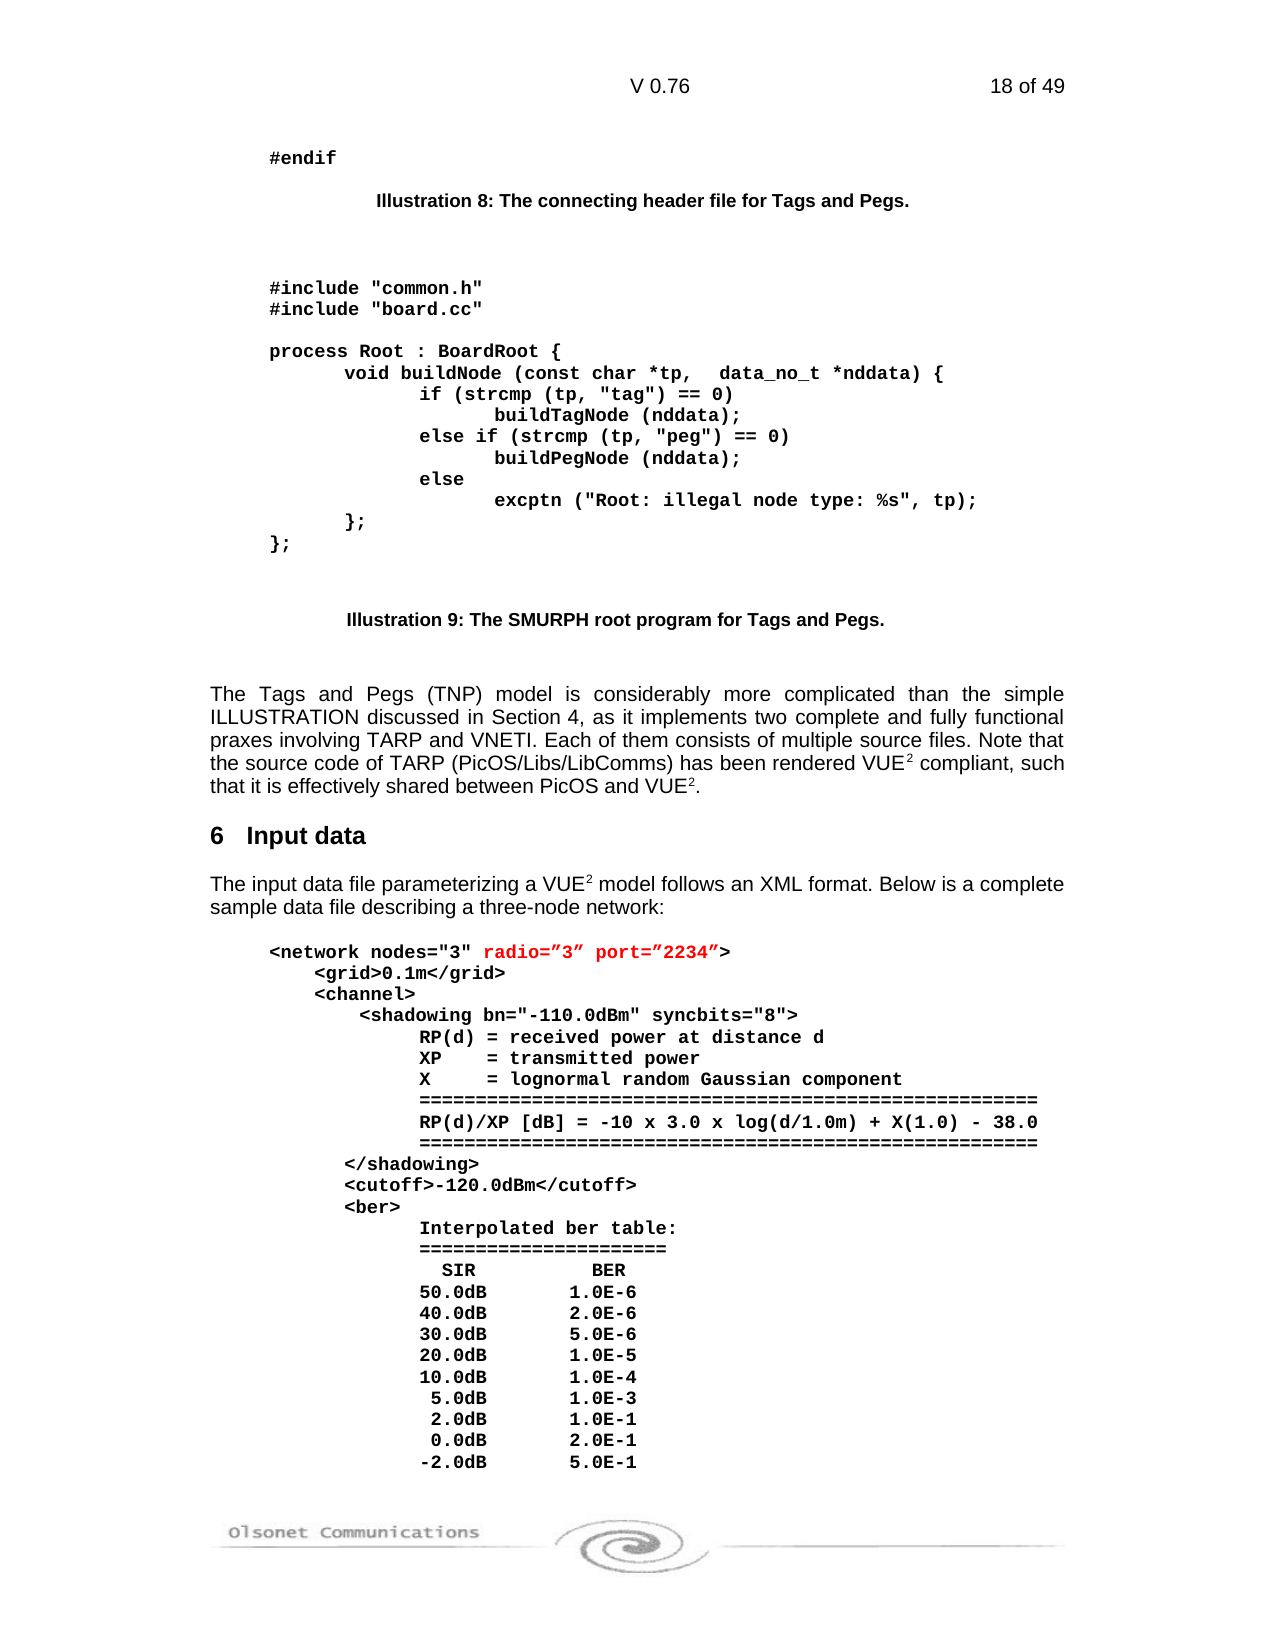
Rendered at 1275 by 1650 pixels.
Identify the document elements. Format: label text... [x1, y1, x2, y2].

text -2.0dB 5.0E-1 [269, 1452, 1065, 1474]
text if (strcmp (tp, "tag") == 0) [269, 385, 1065, 406]
text else [269, 470, 1065, 491]
text <ber> [269, 1197, 1065, 1219]
text [376, 211, 922, 239]
text 20.0dB 1.0E-5 [269, 1346, 1065, 1367]
text 0.0dB 2.0E-1 [269, 1431, 1065, 1452]
text void buildNode (const char *tp, data_no_t *nddata) { [269, 363, 1065, 385]
text process Root : BoardRoot { [269, 342, 1065, 363]
picture [210, 1504, 1065, 1596]
text The Tags and Pegs (TNP) model is considerably more complicated than the simple ILLUSTRATION discussed in Section 4, as it implements two complete and fully functional praxes involving TARP and VNETI. Each of them consists of multiple source files. Note that the source code of TARP (PicOS/Libs/LibComms) has been rendered VUE2 compliant, such that it is effectively shared between PicOS and VUE2. [210, 682, 1065, 798]
text buildPegNode (nddata); [269, 448, 1065, 470]
text <network nodes="3" radio=”3” port=”2234”> [269, 942, 1065, 964]
text excptn ("Root: illegal node type: %s", tp); [269, 491, 1065, 512]
text ====================== [269, 1240, 1065, 1261]
text ======================================================= [269, 1091, 1065, 1112]
text <channel> [269, 985, 1065, 1006]
text 5.0dB 1.0E-3 [269, 1389, 1065, 1410]
text buildTagNode (nddata); [269, 406, 1065, 427]
text else if (strcmp (tp, "peg") == 0) [269, 427, 1065, 448]
text X = lognormal random Gaussian component [269, 1070, 1065, 1091]
text Interpolated ber table: [269, 1219, 1065, 1240]
text RP(d)/XP [dB] = -10 x 3.0 x log(d/1.0m) + X(1.0) - 38.0 [269, 1112, 1065, 1134]
text #endif [269, 149, 1065, 190]
text <cutoff>-120.0dBm</cutoff> [269, 1176, 1065, 1197]
text }; [269, 533, 1065, 555]
text 2.0dB 1.0E-1 [269, 1410, 1065, 1431]
text The input data file parameterizing a VUE2 model follows an XML format. Below is a complete sample data file describing a three-node network: [210, 873, 1065, 919]
text ======================================================= [269, 1134, 1065, 1155]
text Illustration 9: The SMURPH root program for Tags and Pegs. [346, 609, 939, 630]
text </shadowing> [269, 1155, 1065, 1176]
subtitle Input data [210, 822, 1065, 849]
text <grid>0.1m</grid> [269, 964, 1065, 985]
text 30.0dB 5.0E-6 [269, 1325, 1065, 1346]
text #include "common.h" [269, 278, 1065, 300]
text Illustration 8: The connecting header file for Tags and Pegs. [376, 190, 922, 211]
text 40.0dB 2.0E-6 [269, 1304, 1065, 1325]
text RP(d) = received power at distance d [269, 1027, 1065, 1049]
text 50.0dB 1.0E-6 [269, 1282, 1065, 1304]
text #include "board.cc" [269, 300, 1065, 321]
text }; [269, 512, 1065, 533]
text 10.0dB 1.0E-4 [269, 1367, 1065, 1389]
text XP = transmitted power [269, 1049, 1065, 1070]
text <shadowing bn="-110.0dBm" syncbits="8"> [269, 1006, 1065, 1027]
text SIR BER [269, 1261, 1065, 1282]
